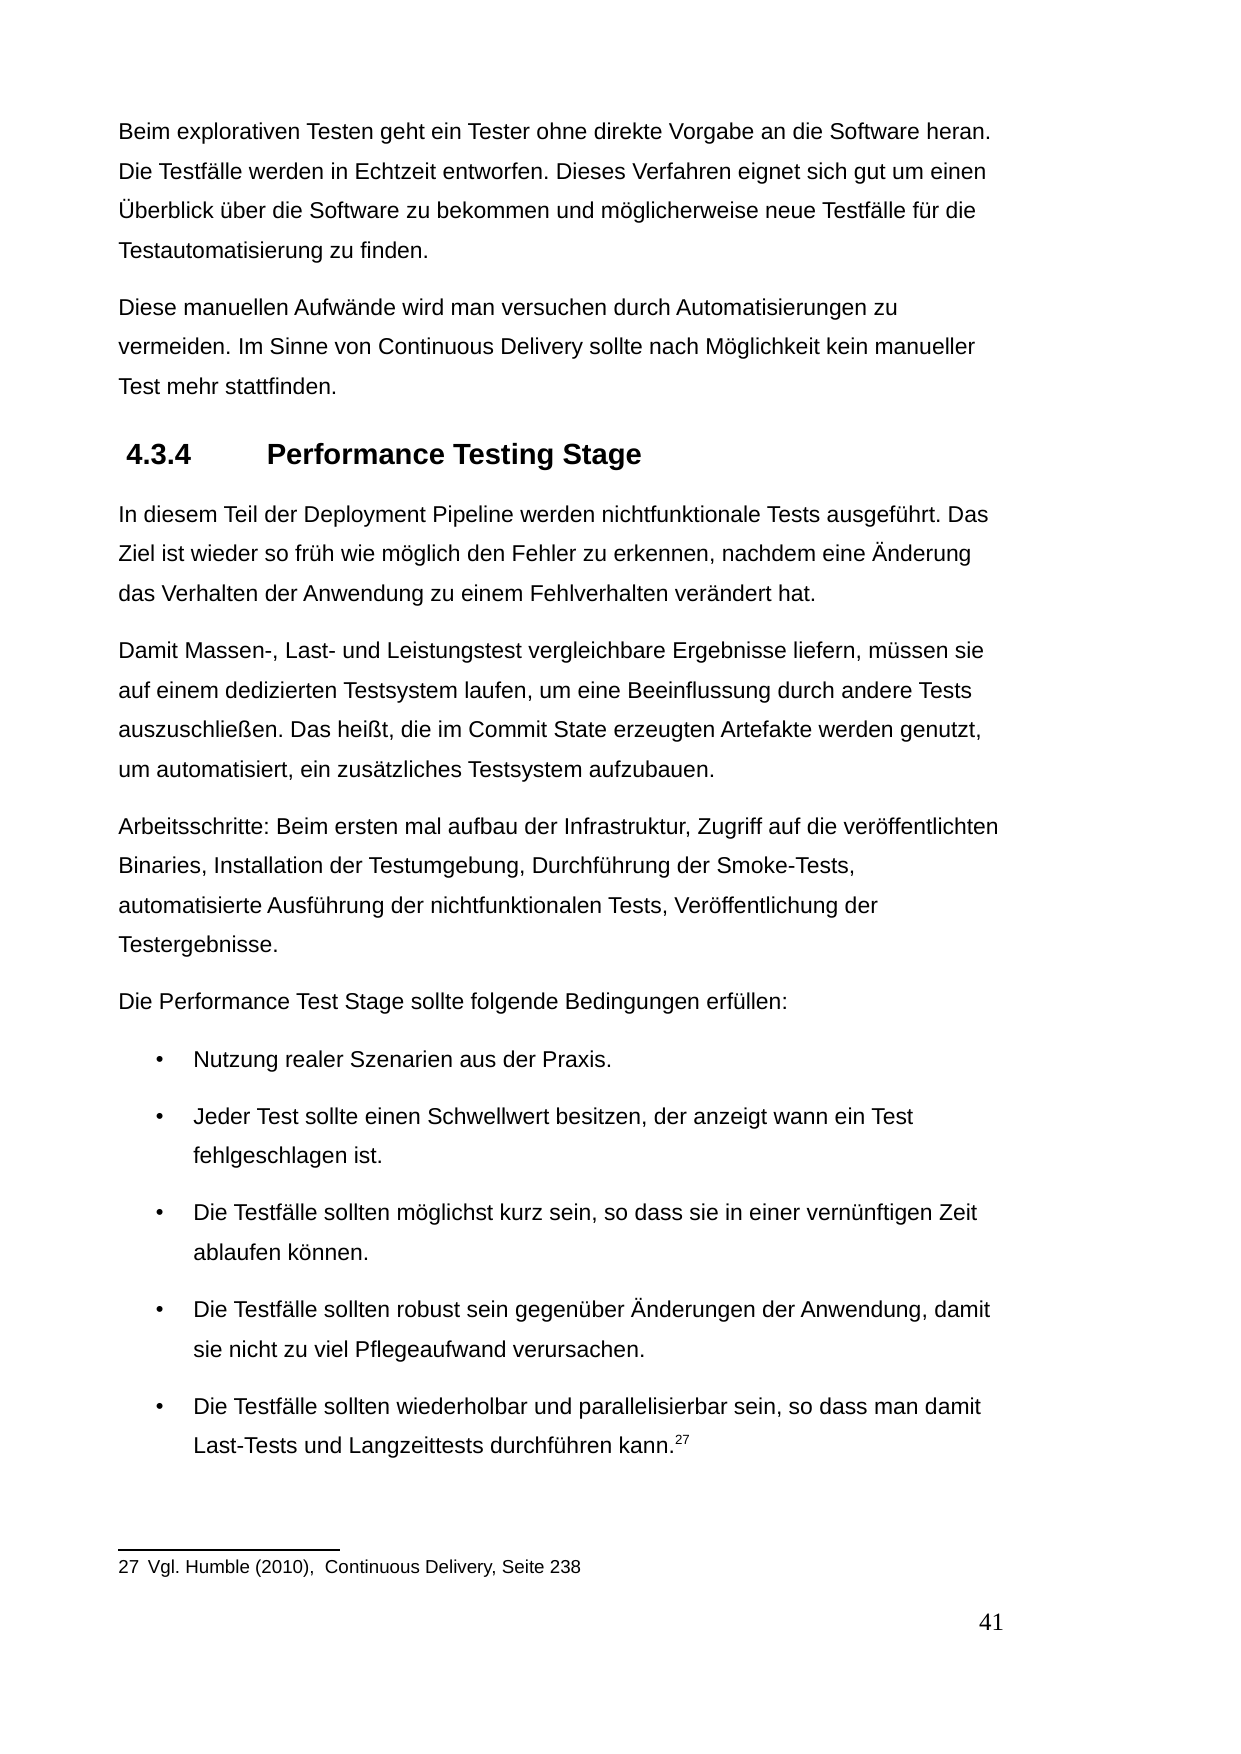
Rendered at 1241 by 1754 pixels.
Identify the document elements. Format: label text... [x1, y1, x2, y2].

text Beim explorativen Testen geht ein Tester ohne direkte Vorgabe an die Software heran. Die Testfälle werden in Echtzeit entworfen. Dieses Verfahren eignet sich gut um einen Überblick über die Software zu bekommen und möglicherweise neue Testfälle für die Testautomatisierung zu finden. [118, 118, 1004, 263]
list Vgl. Humble (2010), Continuous Delivery, Seite 238 [118, 1556, 1004, 1578]
text Diese manuellen Aufwände wird man versuchen durch Automatisierungen zu vermeiden. Im Sinne von Continuous Delivery sollte nach Möglichkeit kein manueller Test mehr stattfinden. [118, 294, 1004, 399]
subtitle Performance Testing Stage [118, 437, 1004, 471]
text Arbeitsschritte: Beim ersten mal aufbau der Infrastruktur, Zugriff auf die veröffentlichten Binaries, Installation der Testumgebung, Durchführung der Smoke-Tests, automatisierte Ausführung der nichtfunktionalen Tests, Veröffentlichung der Testergebnisse. [118, 813, 1004, 957]
text Damit Massen-, Last- und Leistungstest vergleichbare Ergebnisse liefern, müssen sie auf einem dedizierten Testsystem laufen, um eine Beeinflussung durch andere Tests auszuschließen. Das heißt, die im Commit State erzeugten Artefakte werden genutzt, um automatisiert, ein zusätzliches Testsystem aufzubauen. [118, 637, 1004, 782]
list Die Testfälle sollten wiederholbar und parallelisierbar sein, so dass man damit Last-Tests und Langzeittests durchführen kann. [156, 1393, 1004, 1458]
text Die Performance Test Stage sollte folgende Bedingungen erfüllen: [118, 988, 1004, 1015]
list Die Testfälle sollten möglichst kurz sein, so dass sie in einer vernünftigen Zeit ablaufen können. [156, 1199, 1004, 1265]
list Die Testfälle sollten robust sein gegenüber Änderungen der Anwendung, damit sie nicht zu viel Pflegeaufwand verursachen. [156, 1296, 1004, 1362]
list Jeder Test sollte einen Schwellwert besitzen, der anzeigt wann ein Test fehlgeschlagen ist. [156, 1103, 1004, 1168]
list Nutzung realer Szenarien aus der Praxis. [156, 1046, 1004, 1072]
text In diesem Teil der Deployment Pipeline werden nichtfunktionale Tests ausgeführt. Das Ziel ist wieder so früh wie möglich den Fehler zu erkennen, nachdem eine Änderung das Verhalten der Anwendung zu einem Fehlverhalten verändert hat. [118, 501, 1004, 606]
